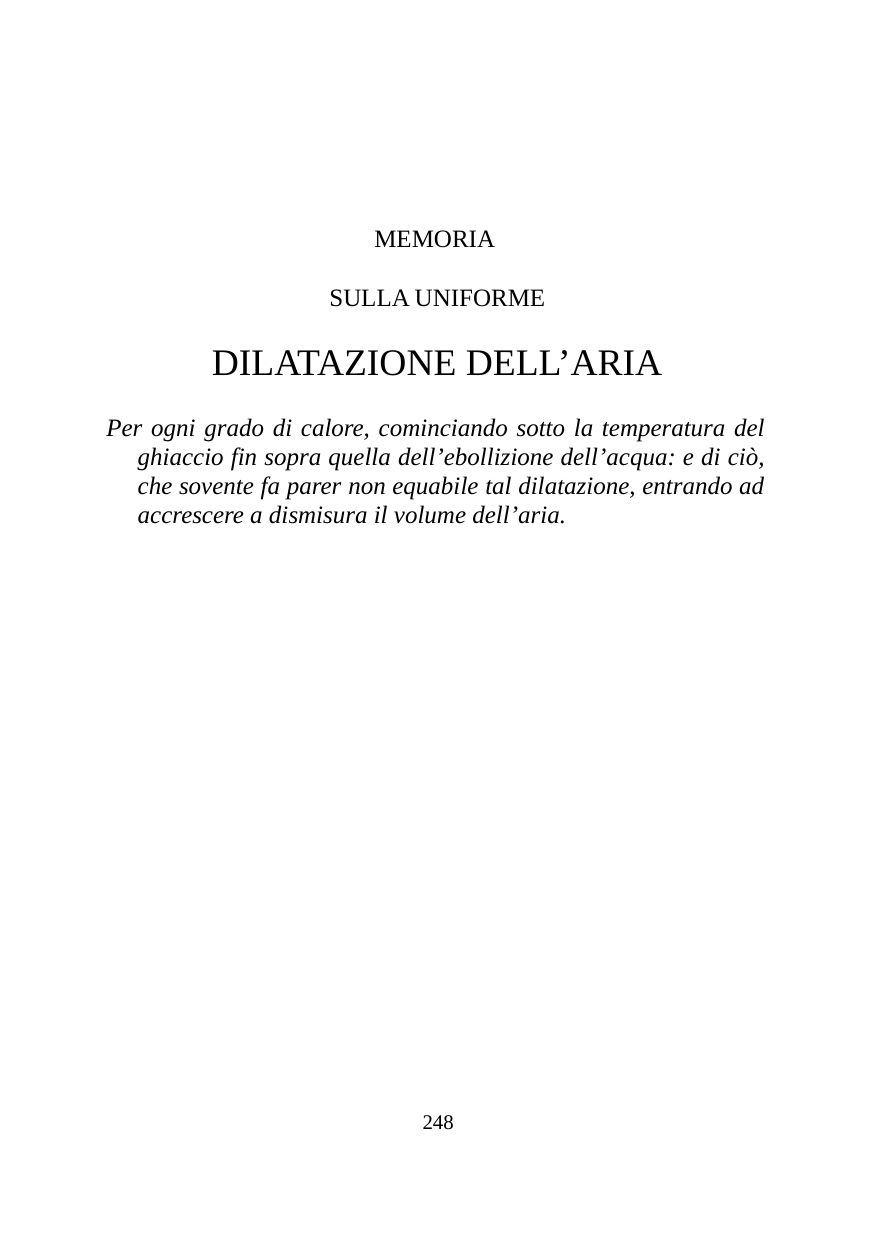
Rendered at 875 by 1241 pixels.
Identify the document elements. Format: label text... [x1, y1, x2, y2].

text MEMORIA [106, 224, 768, 253]
text Per ogni grado di calore, cominciando sotto la temperatura del ghiaccio fin sopra quella dell’ebollizione dell’acqua: e di ciò, che sovente fa parer non equabile tal dilatazione, entrando ad accrescere a dismisura il volume dell’aria. [106, 413, 768, 528]
text SULLA UNIFORME [106, 283, 768, 311]
text DILATAZIONE DELL’ARIA [106, 341, 768, 384]
